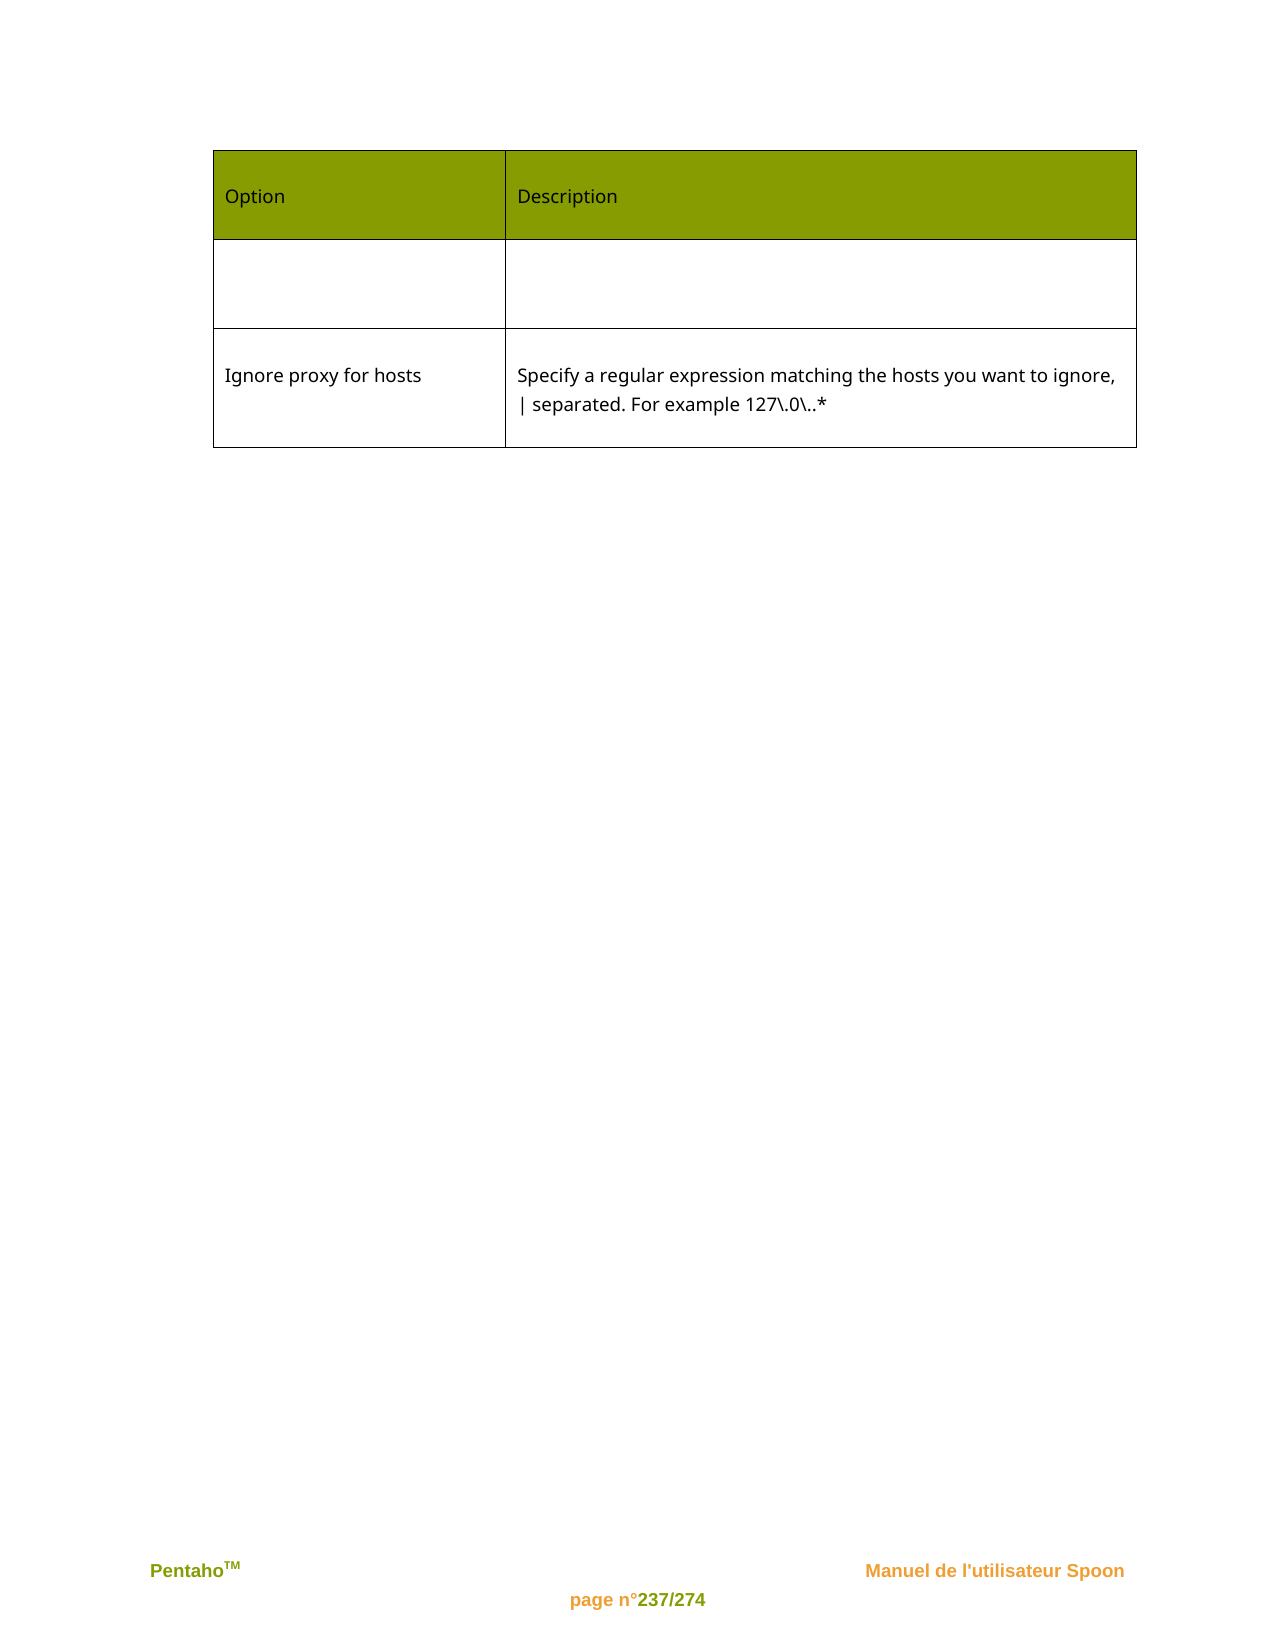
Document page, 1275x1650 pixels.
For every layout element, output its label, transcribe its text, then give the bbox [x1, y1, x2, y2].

table_cell [506, 240, 1136, 328]
table_header Option [214, 151, 505, 239]
table_cell [214, 240, 505, 328]
table_header Description [506, 151, 1136, 239]
table_cell Ignore proxy for hosts [214, 329, 505, 447]
table_cell Specify a regular expression matching the hosts you want to ignore, | separated. For example 127\.0\..* [506, 329, 1136, 447]
